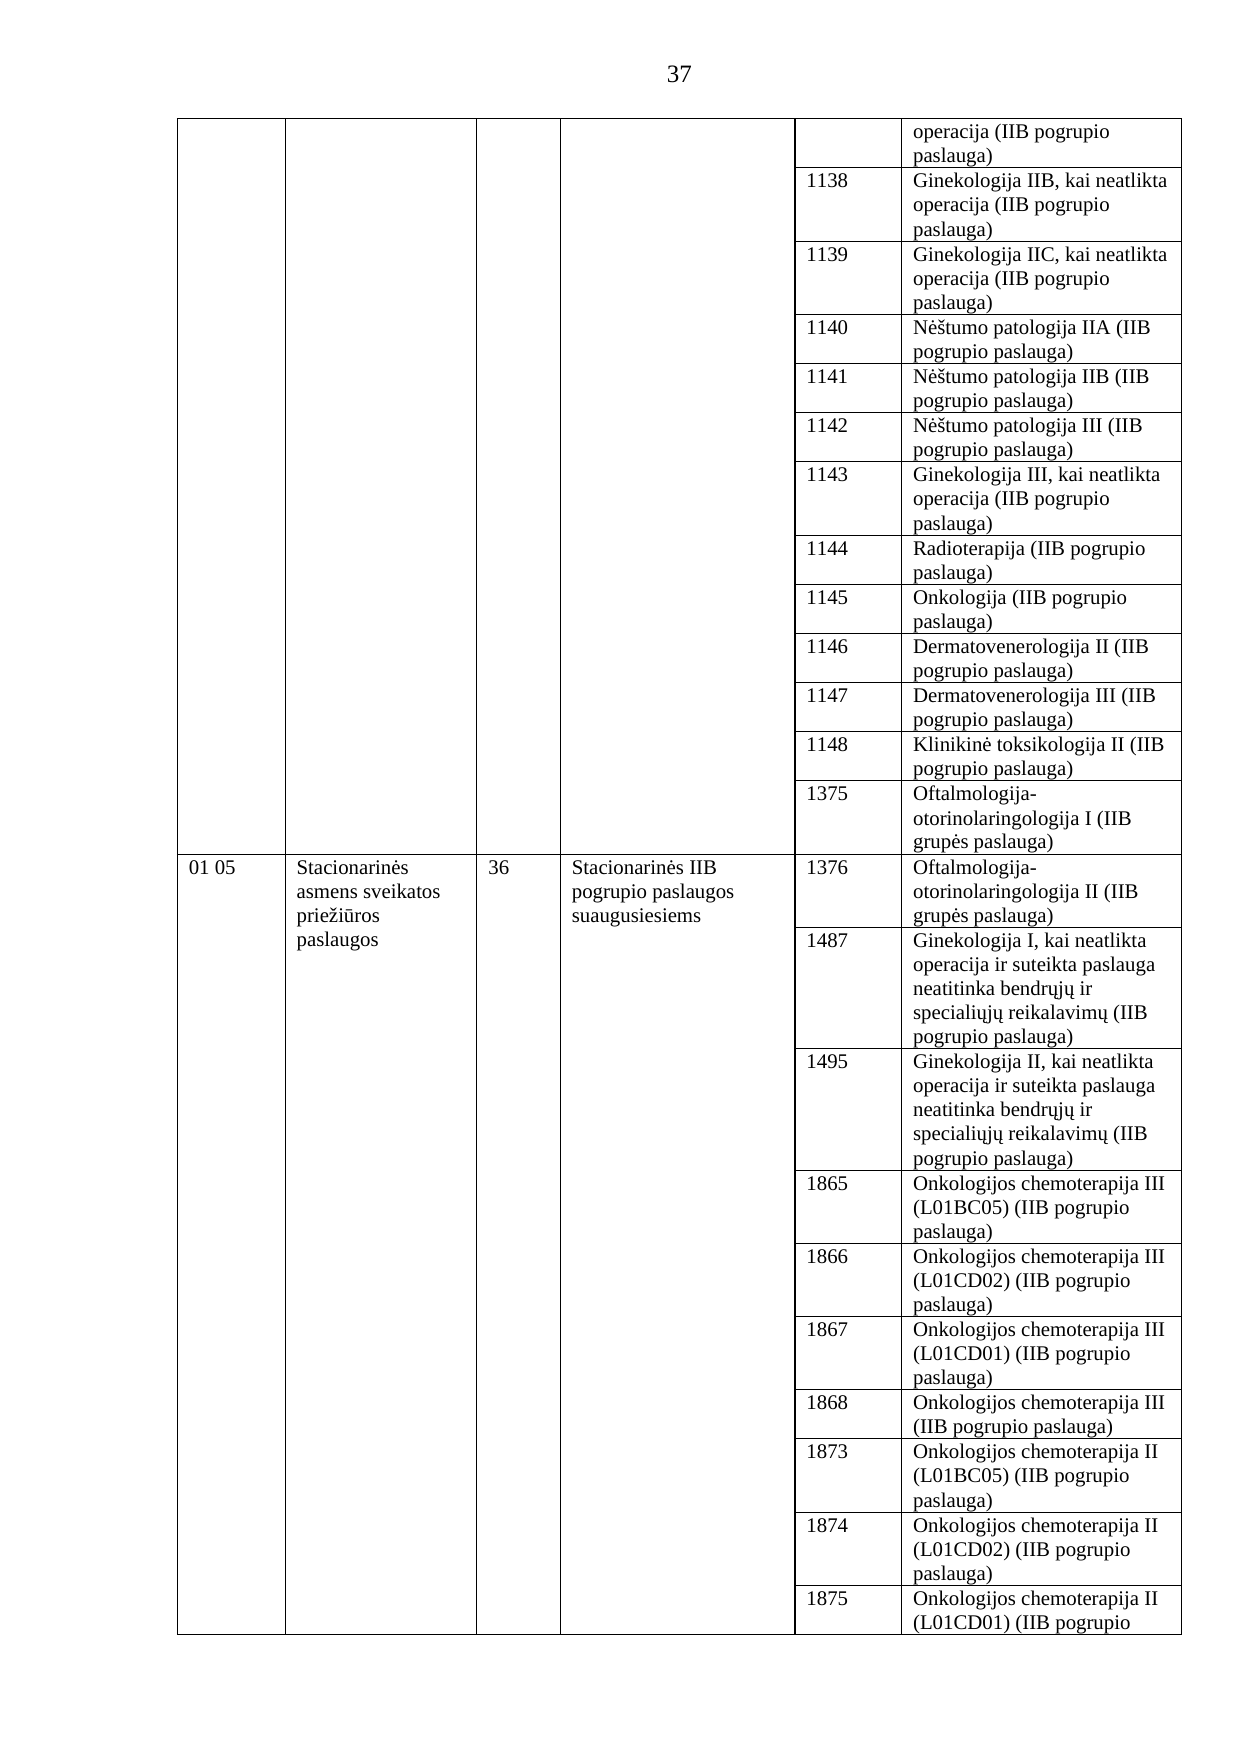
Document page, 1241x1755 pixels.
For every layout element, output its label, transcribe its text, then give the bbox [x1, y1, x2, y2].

table_cell Oftalmologija-otorinolaringologija II (IIB grupės paslauga) [902, 855, 1181, 927]
table_cell 1140 [796, 315, 901, 363]
table_cell Nėštumo patologija IIB (IIB pogrupio paslauga) [902, 364, 1181, 412]
table_cell Klinikinė toksikologija II (IIB pogrupio paslauga) [902, 732, 1181, 780]
table_cell Onkologijos chemoterapija II (L01CD02) (IIB pogrupio paslauga) [902, 1513, 1181, 1585]
table_cell Ginekologija I, kai neatlikta operacija ir suteikta paslauga neatitinka bendrųjų ir specialiųjų reikalavimų (IIB pogrupio paslauga) [902, 928, 1181, 1048]
table_cell 1376 [796, 855, 901, 927]
table_cell 1147 [796, 683, 901, 731]
table_cell 1142 [796, 413, 901, 461]
table_cell Onkologijos chemoterapija II (L01BC05) (IIB pogrupio paslauga) [902, 1439, 1181, 1512]
table_cell 1145 [796, 585, 901, 633]
table_cell 1144 [796, 536, 901, 584]
table_cell Onkologija (IIB pogrupio paslauga) [902, 585, 1181, 633]
table_cell Nėštumo patologija III (IIB pogrupio paslauga) [902, 413, 1181, 461]
table_cell Ginekologija III, kai neatlikta operacija (IIB pogrupio paslauga) [902, 462, 1181, 534]
table_cell 1865 [796, 1171, 901, 1243]
table_cell 1867 [796, 1317, 901, 1389]
table_cell [178, 119, 285, 853]
table_cell Ginekologija II, kai neatlikta operacija ir suteikta paslauga neatitinka bendrųjų ir specialiųjų reikalavimų (IIB pogrupio paslauga) [902, 1049, 1181, 1169]
table_cell 1146 [796, 634, 901, 682]
table_cell 1139 [796, 242, 901, 314]
table_cell Nėštumo patologija IIA (IIB pogrupio paslauga) [902, 315, 1181, 363]
table_cell 1866 [796, 1244, 901, 1316]
table_cell 01 05 [178, 855, 285, 1634]
table_cell Dermatovenerologija II (IIB pogrupio paslauga) [902, 634, 1181, 682]
table_cell 1487 [796, 928, 901, 1048]
table_cell 1874 [796, 1513, 901, 1585]
table_cell Oftalmologija-otorinolaringologija I (IIB grupės paslauga) [902, 781, 1181, 853]
table_cell 1375 [796, 781, 901, 853]
table_cell 1141 [796, 364, 901, 412]
table_cell 1143 [796, 462, 901, 534]
table_cell 1495 [796, 1049, 901, 1169]
table_cell Radioterapija (IIB pogrupio paslauga) [902, 536, 1181, 584]
table_cell Ginekologija IIC, kai neatlikta operacija (IIB pogrupio paslauga) [902, 242, 1181, 314]
table_cell Onkologijos chemoterapija III (L01CD01) (IIB pogrupio paslauga) [902, 1317, 1181, 1389]
table_cell Onkologijos chemoterapija III (IIB pogrupio paslauga) [902, 1390, 1181, 1438]
table_cell Stacionarinės IIB pogrupio paslaugos suaugusiesiems [561, 855, 794, 1634]
table_cell Onkologijos chemoterapija III (L01BC05) (IIB pogrupio paslauga) [902, 1171, 1181, 1243]
table_cell operacija (IIB pogrupio paslauga) [902, 119, 1181, 167]
table_cell [796, 119, 901, 167]
table_cell Stacionarinės asmens sveikatos priežiūros paslaugos [286, 855, 476, 1634]
table_cell [286, 119, 476, 853]
table_cell Onkologijos chemoterapija II (L01CD01) (IIB pogrupio [902, 1586, 1181, 1634]
table_cell [477, 119, 560, 853]
table_cell 1868 [796, 1390, 901, 1438]
table_cell 1148 [796, 732, 901, 780]
table_cell Dermatovenerologija III (IIB pogrupio paslauga) [902, 683, 1181, 731]
table_cell 1138 [796, 168, 901, 241]
table_cell [561, 119, 794, 853]
table_cell 1873 [796, 1439, 901, 1512]
table_cell 36 [477, 855, 560, 1634]
table_cell 1875 [796, 1586, 901, 1634]
table_cell Ginekologija IIB, kai neatlikta operacija (IIB pogrupio paslauga) [902, 168, 1181, 241]
table_cell Onkologijos chemoterapija III (L01CD02) (IIB pogrupio paslauga) [902, 1244, 1181, 1316]
